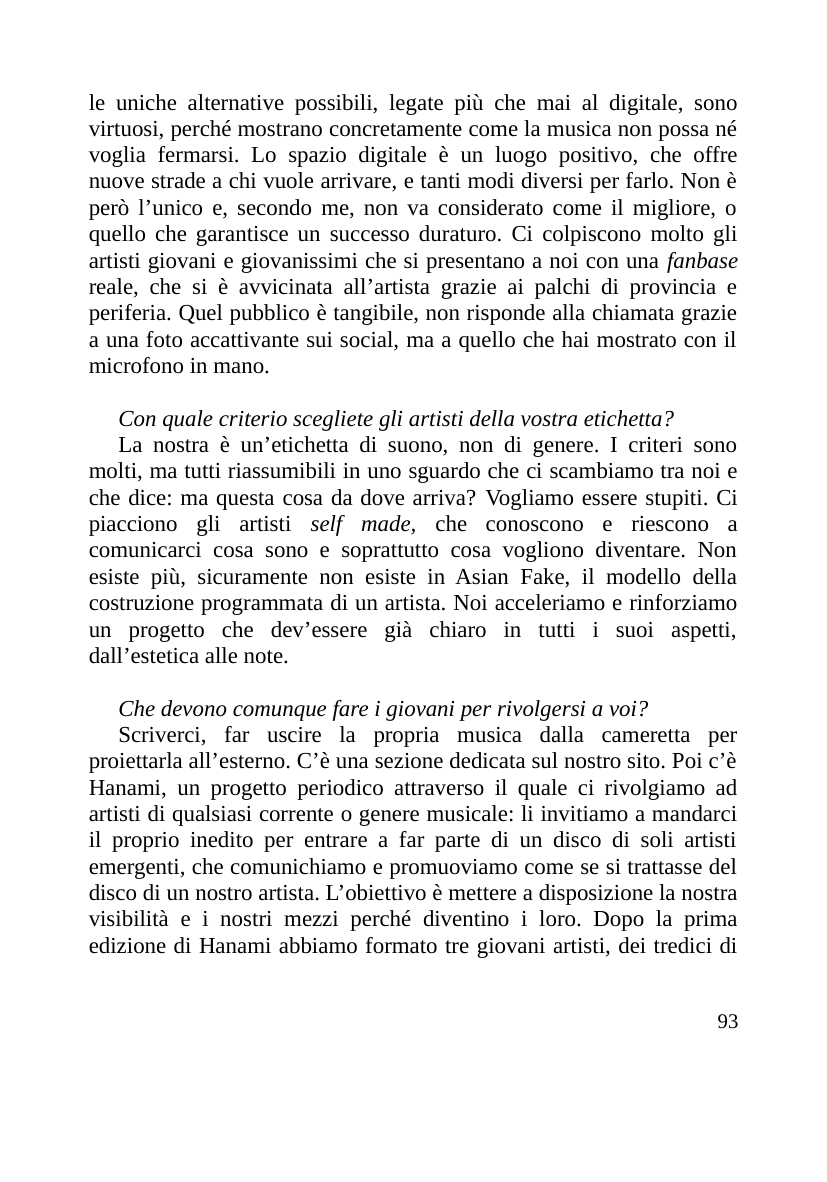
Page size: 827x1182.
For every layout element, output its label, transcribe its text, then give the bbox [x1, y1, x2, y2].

text Con quale criterio scegliete gli artisti della vostra etichetta? [88, 405, 738, 431]
text Che devono comunque fare i giovani per rivolgersi a voi? [88, 695, 738, 721]
text La nostra è un’etichetta di suono, non di genere. I criteri sono molti, ma tutti riassumibili in uno sguardo che ci scambiamo tra noi e che dice: ma questa cosa da dove arriva? Vogliamo essere stupiti. Ci piacciono gli artisti self made, che conoscono e riescono a comunicarci cosa sono e soprattutto cosa vogliono diventare. Non esiste più, sicuramente non esiste in Asian Fake, il modello della costruzione programmata di un artista. Noi acceleriamo e rinforziamo un progetto che dev’essere già chiaro in tutti i suoi aspetti, dall’estetica alle note. [88, 431, 738, 668]
text le uniche alternative possibili, legate più che mai al digitale, sono virtuosi, perché mostrano concretamente come la musica non possa né voglia fermarsi. Lo spazio digitale è un luogo positivo, che offre nuove strade a chi vuole arrivare, e tanti modi diversi per farlo. Non è però l’unico e, secondo me, non va considerato come il migliore, o quello che garantisce un successo duraturo. Ci colpiscono molto gli artisti giovani e giovanissimi che si presentano a noi con una fanbase reale, che si è avvicinata all’artista grazie ai palchi di provincia e periferia. Quel pubblico è tangibile, non risponde alla chiamata grazie a una foto accattivante sui social, ma a quello che hai mostrato con il microfono in mano. [88, 88, 738, 378]
text Scriverci, far uscire la propria musica dalla cameretta per proiettarla all’esterno. C’è una sezione dedicata sul nostro sito. Poi c’è Hanami, un progetto periodico attraverso il quale ci rivolgiamo ad artisti di qualsiasi corrente o genere musicale: li invitiamo a mandarci il proprio inedito per entrare a far parte di un disco di soli artisti emergenti, che comunichiamo e promuoviamo come se si trattasse del disco di un nostro artista. L’obiettivo è mettere a disposizione la nostra visibilità e i nostri mezzi perché diventino i loro. Dopo la prima edizione di Hanami abbiamo formato tre giovani artisti, dei tredici di [88, 721, 738, 958]
